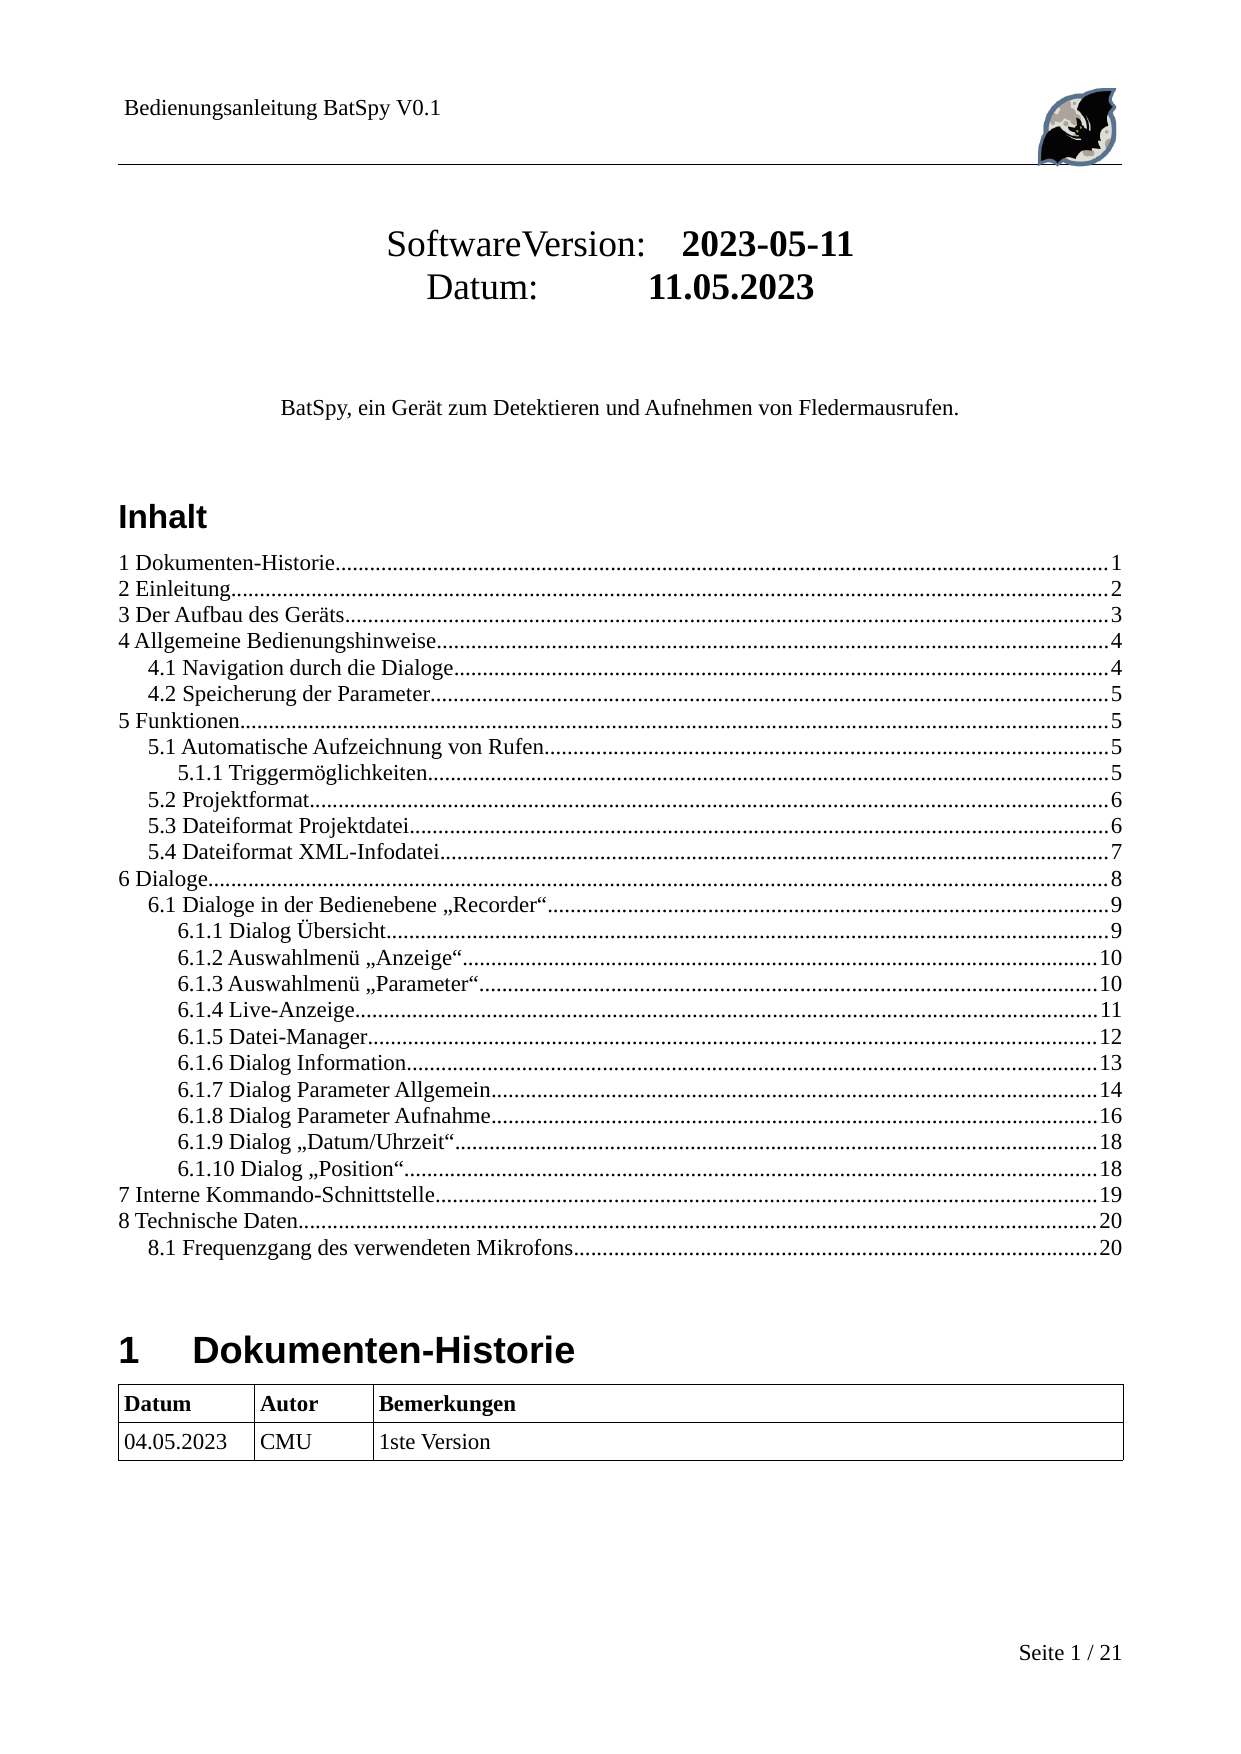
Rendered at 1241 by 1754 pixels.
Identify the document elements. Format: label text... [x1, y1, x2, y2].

text 4 Allgemeine Bedienungshinweise 4 [118, 628, 1122, 654]
picture [1037, 88, 1117, 167]
text 6.1.3 Auswahlmenü „Parameter“ 10 [177, 970, 1122, 997]
subtitle Inhalt [118, 498, 1122, 536]
text 4.1 Navigation durch die Dialoge 4 [148, 654, 1122, 680]
table_header Datum [119, 1385, 254, 1422]
text 2 Einleitung 2 [118, 575, 1122, 601]
text 6.1.10 Dialog „Position“ 18 [177, 1155, 1122, 1181]
text 5.1 Automatische Aufzeichnung von Rufen 5 [148, 733, 1122, 759]
text 4.2 Speicherung der Parameter 5 [148, 680, 1122, 707]
text 5.2 Projektformat 6 [148, 786, 1122, 812]
text 6.1.4 Live-Anzeige 11 [177, 997, 1122, 1023]
text 6 Dialoge 8 [118, 865, 1122, 891]
text 5 Funktionen 5 [118, 707, 1122, 733]
text Datum: 11.05.2023 [118, 264, 1122, 307]
text 6.1.6 Dialog Information 13 [177, 1049, 1122, 1076]
text 1 Dokumenten-Historie 1 [118, 548, 1122, 575]
table_header Autor [255, 1385, 373, 1422]
text 3 Der Aufbau des Geräts 3 [118, 601, 1122, 628]
text 5.3 Dateiformat Projektdatei 6 [148, 812, 1122, 838]
text BatSpy, ein Gerät zum Detektieren und Aufnehmen von Fledermausrufen. [118, 393, 1122, 420]
table_cell 1ste Version [374, 1423, 1123, 1460]
subtitle Dokumenten-Historie [118, 1328, 1122, 1372]
text 7 Interne Kommando-Schnittstelle 19 [118, 1181, 1122, 1207]
text 6.1.8 Dialog Parameter Aufnahme 16 [177, 1102, 1122, 1128]
text 5.1.1 Triggermöglichkeiten 5 [177, 759, 1122, 786]
table_cell 04.05.2023 [119, 1423, 254, 1460]
text 6.1 Dialoge in der Bedienebene „Recorder“ 9 [148, 891, 1122, 917]
text 6.1.7 Dialog Parameter Allgemein 14 [177, 1076, 1122, 1102]
text 6.1.9 Dialog „Datum/Uhrzeit“ 18 [177, 1128, 1122, 1155]
text 6.1.1 Dialog Übersicht 9 [177, 917, 1122, 944]
table_cell CMU [255, 1423, 373, 1460]
text 6.1.2 Auswahlmenü „Anzeige“ 10 [177, 944, 1122, 970]
text 6.1.5 Datei-Manager 12 [177, 1023, 1122, 1049]
text 8.1 Frequenzgang des verwendeten Mikrofons 20 [148, 1234, 1122, 1260]
text 8 Technische Daten 20 [118, 1207, 1122, 1234]
text SoftwareVersion: 2023-05-11 [118, 221, 1122, 264]
table_header Bemerkungen [374, 1385, 1123, 1422]
text 5.4 Dateiformat XML-Infodatei 7 [148, 838, 1122, 865]
